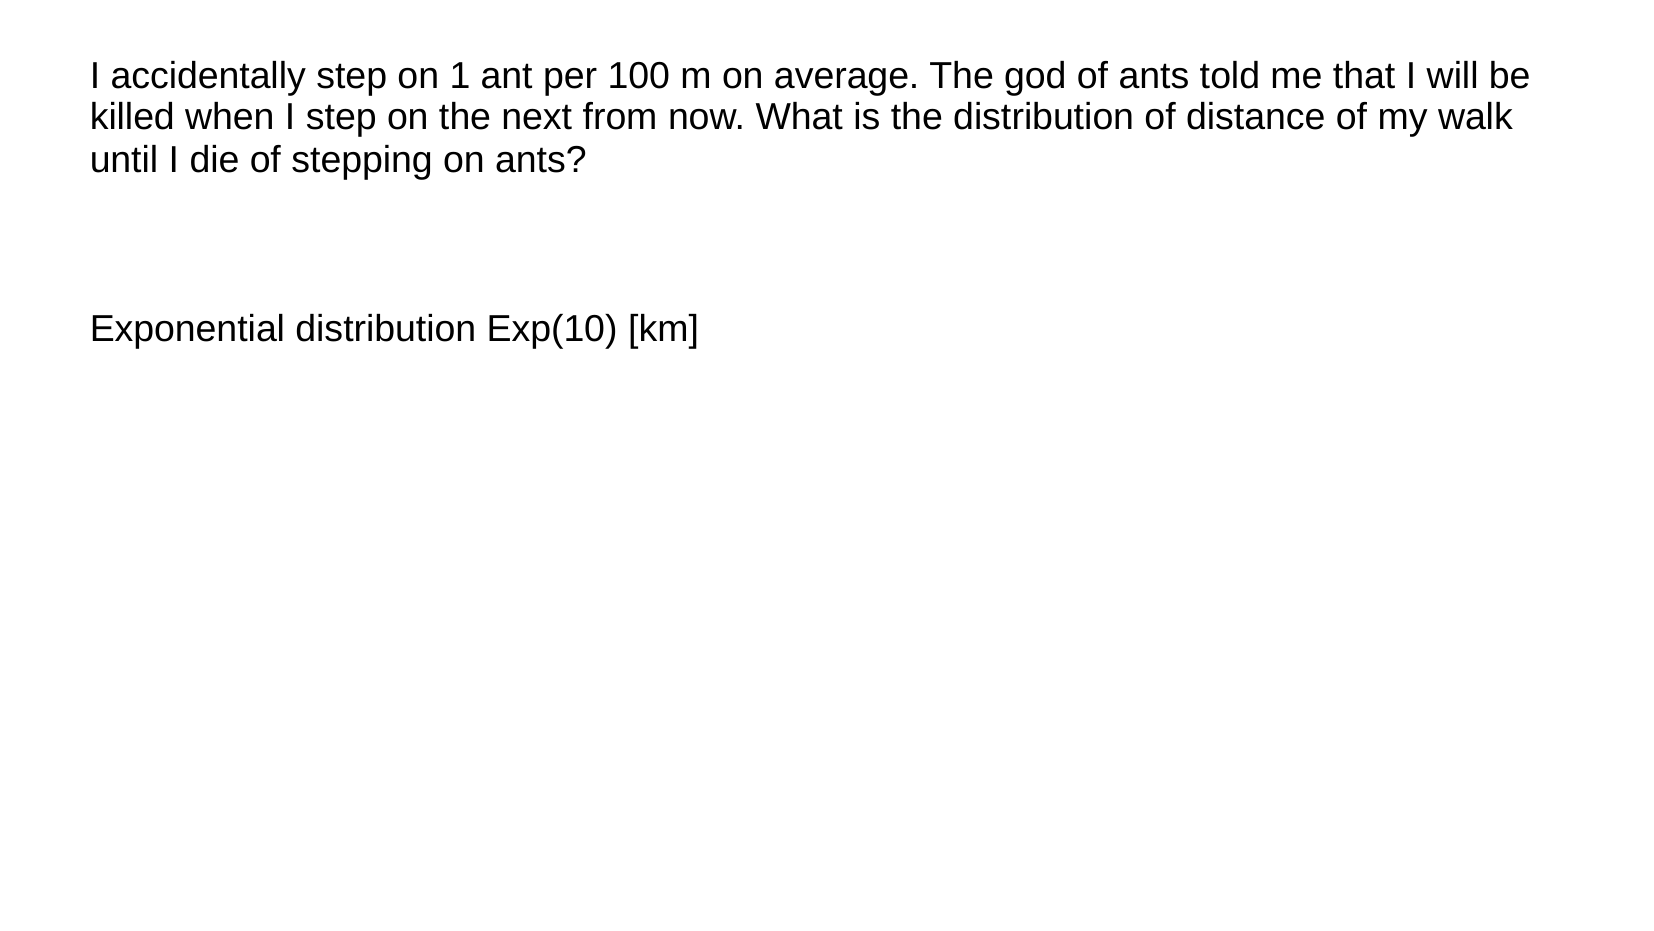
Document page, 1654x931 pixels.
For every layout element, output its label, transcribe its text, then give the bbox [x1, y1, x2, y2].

text_box Exponential distribution Exp(10) [km] [75, 300, 1276, 357]
text_box I accidentally step on 1 ant per 100 m on average. The god of ants told me that I will be killed when I step on the next from now. What is the distribution of distance of my walk until I die of stepping on ants? [75, 46, 1576, 188]
